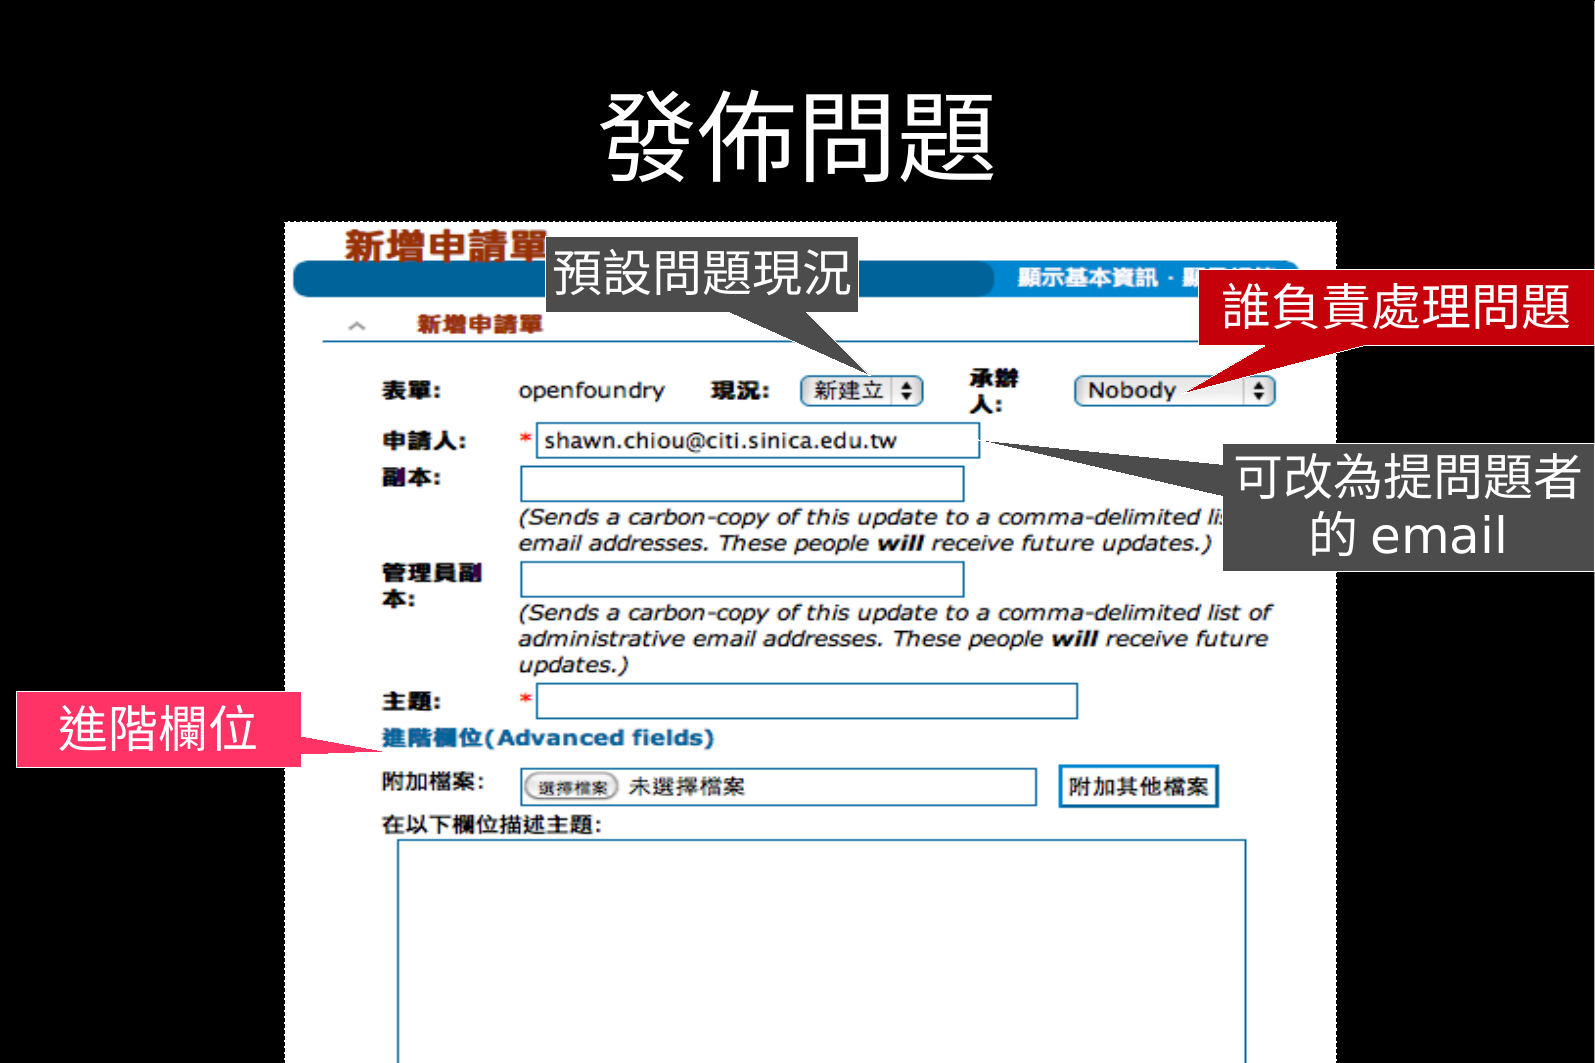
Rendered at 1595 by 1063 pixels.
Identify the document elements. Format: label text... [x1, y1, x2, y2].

text_box 進階欄位 [16, 691, 388, 768]
text_box [0, 0, 1595, 1063]
text_box [1337, 572, 1595, 1063]
text_box [1337, 346, 1595, 443]
picture [284, 221, 1337, 1063]
title 發佈問題 [79, 48, 1515, 214]
text_box 預設問題現況 [545, 236, 871, 376]
text_box 可改為提問題者 的email [976, 439, 1595, 572]
text_box 誰負責處理問題 [1181, 269, 1595, 394]
